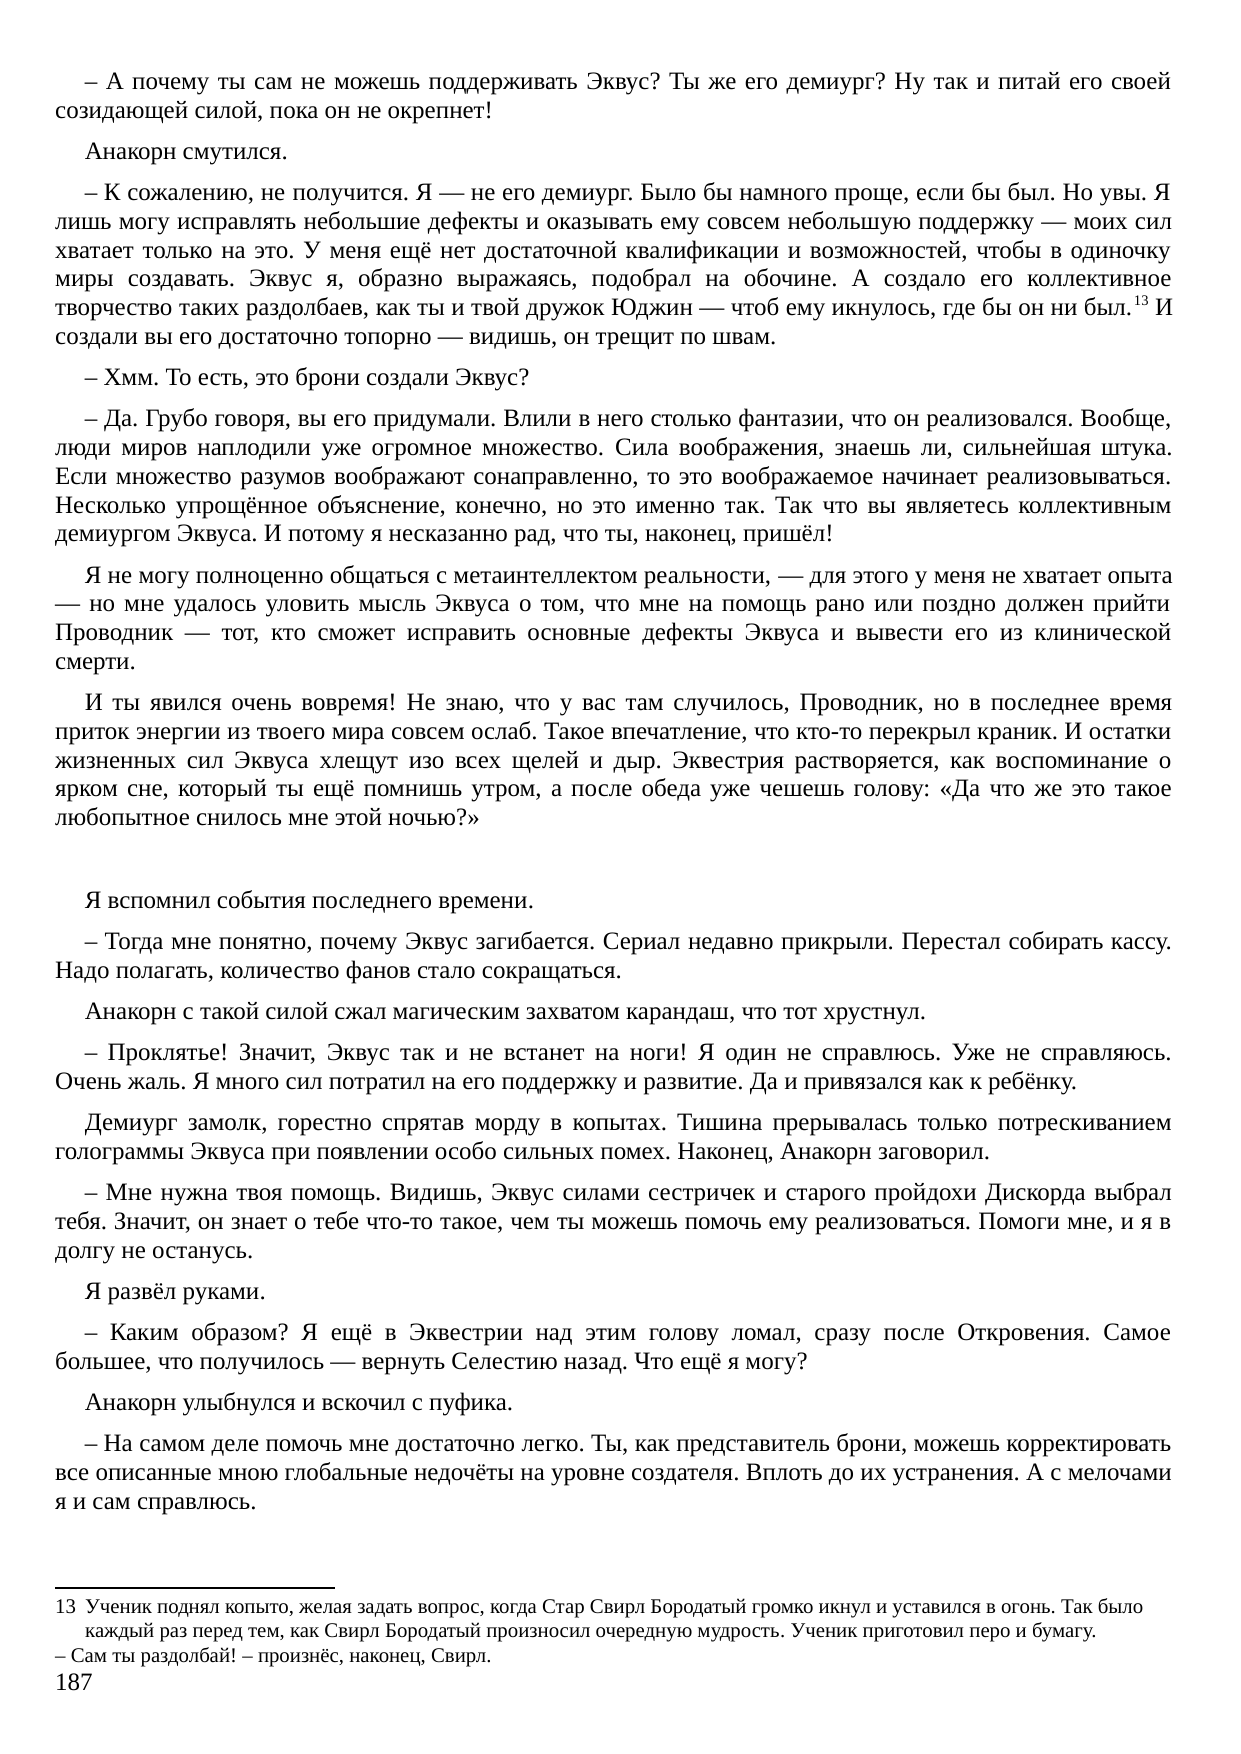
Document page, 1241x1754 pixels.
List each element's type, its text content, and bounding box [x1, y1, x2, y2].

text – К сожалению, не получится. Я — не его демиург. Было бы намного проще, если бы был. Но увы. Я лишь могу исправлять небольшие дефекты и оказывать ему совсем небольшую поддержку — моих сил хватает только на это. У меня ещё нет достаточной квалификации и возможностей, чтобы в одиночку миры создавать. Эквус я, образно выражаясь, подобрал на обочине. А создало его коллективное творчество таких раздолбаев, как ты и твой дружок Юджин — чтоб ему икнулось, где бы он ни был. И создали вы его достаточно топорно — видишь, он трещит по швам. [55, 177, 1173, 350]
text – Проклятье! Значит, Эквус так и не встанет на ноги! Я один не справлюсь. Уже не справляюсь. Очень жаль. Я много сил потратил на его поддержку и развитие. Да и привязался как к ребёнку. [55, 1037, 1173, 1095]
text Анакорн смутился. [55, 136, 1173, 165]
text – А почему ты сам не можешь поддерживать Эквус? Ты же его демиург? Ну так и питай его своей созидающей силой, пока он не окрепнет! [55, 66, 1173, 123]
text Я развёл руками. [55, 1276, 1173, 1305]
text – Мне нужна твоя помощь. Видишь, Эквус силами сестричек и старого пройдохи Дискорда выбрал тебя. Значит, он знает о тебе что-то такое, чем ты можешь помочь ему реализоваться. Помоги мне, и я в долгу не останусь. [55, 1177, 1173, 1263]
text – Сам ты раздолбай! – произнёс, наконец, Свирл. [55, 1642, 1173, 1667]
text Демиург замолк, горестно спрятав морду в копытах. Тишина прерывалась только потрескиванием голограммы Эквуса при появлении особо сильных помех. Наконец, Анакорн заговорил. [55, 1107, 1173, 1165]
text Ученик поднял копыто, желая задать вопрос, когда Стар Свирл Бородатый громко икнул и уставился в огонь. Так было каждый раз перед тем, как Свирл Бородатый произносил очередную мудрость. Ученик приготовил перо и бумагу. [55, 1594, 1173, 1642]
text – На самом деле помочь мне достаточно легко. Ты, как представитель брони, можешь корректировать все описанные мною глобальные недочёты на уровне создателя. Вплоть до их устранения. А с мелочами я и сам справлюсь. [55, 1428, 1173, 1515]
text – Каким образом? Я ещё в Эквестрии над этим голову ломал, сразу после Откровения. Самое большее, что получилось — вернуть Селестию назад. Что ещё я могу? [55, 1317, 1173, 1375]
text Анакорн улыбнулся и вскочил с пуфика. [55, 1387, 1173, 1416]
text – Хмм. То есть, это брони создали Эквус? [55, 362, 1173, 391]
text – Да. Грубо говоря, вы его придумали. Влили в него столько фантазии, что он реализовался. Вообще, люди миров наплодили уже огромное множество. Сила воображения, знаешь ли, сильнейшая штука. Если множество разумов воображают сонаправленно, то это воображаемое начинает реализовываться. Несколько упрощённое объяснение, конечно, но это именно так. Так что вы являетесь коллективным демиургом Эквуса. И потому я несказанно рад, что ты, наконец, пришёл! [55, 403, 1173, 547]
text Анакорн с такой силой сжал магическим захватом карандаш, что тот хрустнул. [55, 996, 1173, 1025]
text Я не могу полноценно общаться с метаинтеллектом реальности, — для этого у меня не хватает опыта — но мне удалось уловить мысль Эквуса о том, что мне на помощь рано или поздно должен прийти Проводник — тот, кто сможет исправить основные дефекты Эквуса и вывести его из клинической смерти. [55, 560, 1173, 675]
text Я вспомнил события последнего времени. [55, 885, 1173, 913]
text – Тогда мне понятно, почему Эквус загибается. Сериал недавно прикрыли. Перестал собирать кассу. Надо полагать, количество фанов стало сокращаться. [55, 926, 1173, 983]
text И ты явился очень вовремя! Не знаю, что у вас там случилось, Проводник, но в последнее время приток энергии из твоего мира совсем ослаб. Такое впечатление, что кто-то перекрыл краник. И остатки жизненных сил Эквуса хлещут изо всех щелей и дыр. Эквестрия растворяется, как воспоминание о ярком сне, который ты ещё помнишь утром, а после обеда уже чешешь голову: «Да что же это такое любопытное снилось мне этой ночью?» [55, 687, 1173, 831]
